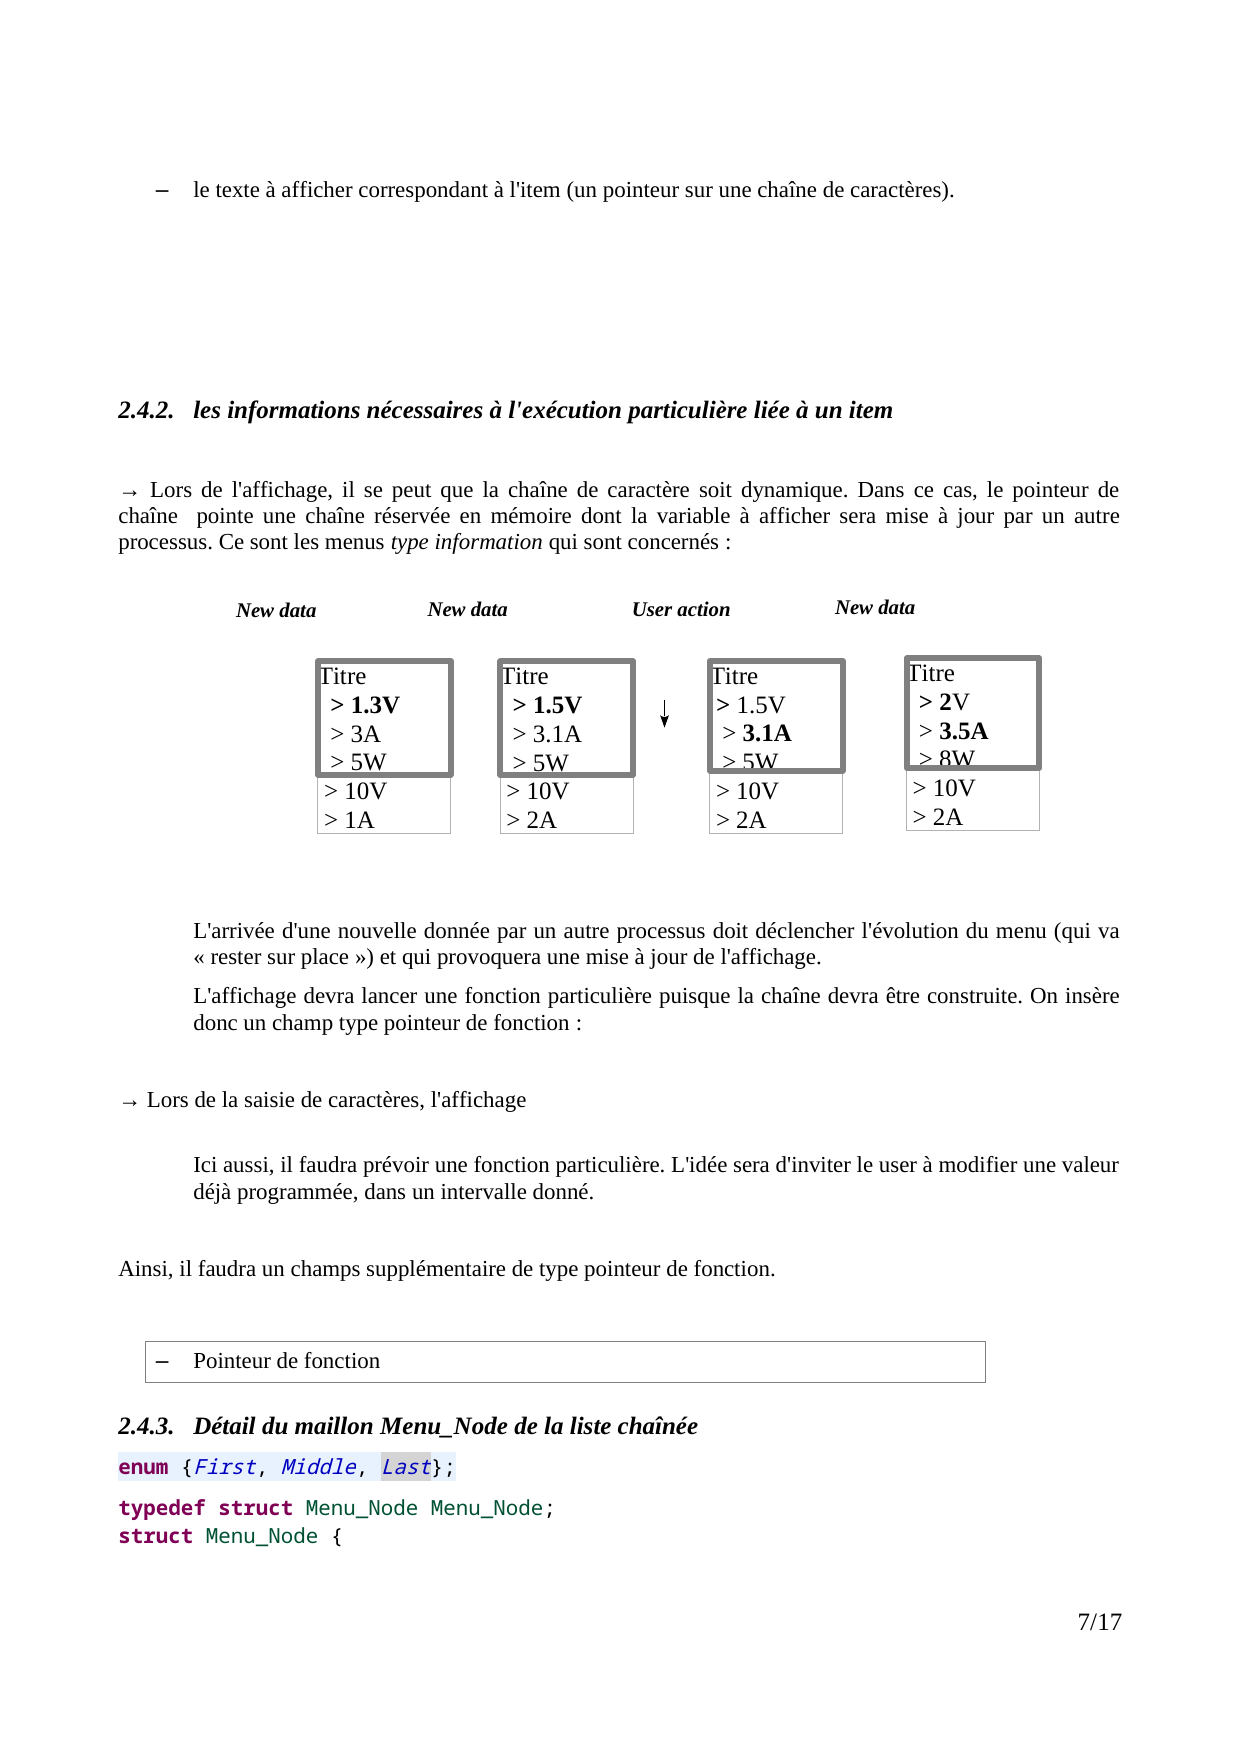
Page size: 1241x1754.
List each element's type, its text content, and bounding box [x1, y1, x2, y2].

subtitle Détail du maillon Menu_Node de la liste chaînée [118, 1411, 1122, 1440]
text typedef struct Menu_Node Menu_Node; [118, 1493, 1122, 1522]
list [986, 1347, 1122, 1373]
list L'arrivée d'une nouvelle donnée par un autre processus doit déclencher l'évolution du menu (qui va « rester sur place ») et qui provoquera une mise à jour de l'affichage. [156, 917, 1122, 970]
subtitle les informations nécessaires à l'exécution particulière liée à un item [118, 396, 1122, 424]
list le texte à afficher correspondant à l'item (un pointeur sur une chaîne de caractères). [156, 176, 1122, 203]
text Ainsi, il faudra un champs supplémentaire de type pointeur de fonction. [118, 1256, 1122, 1282]
text → Lors de l'affichage, il se peut que la chaîne de caractère soit dynamique. Dans ce cas, le pointeur de chaîne pointe une chaîne réservée en mémoire dont la variable à afficher sera mise à jour par un autre processus. Ce sont les menus type information qui sont concernés : [118, 476, 1122, 555]
list L'affichage devra lancer une fonction particulière puisque la chaîne devra être construite. On insère donc un champ type pointeur de fonction : [156, 982, 1122, 1035]
text struct Menu_Node { [118, 1522, 1122, 1550]
text → Lors de la saisie de caractères, l'affichage [118, 1086, 1122, 1113]
list Ici aussi, il faudra prévoir une fonction particulière. L'idée sera d'inviter le user à modifier une valeur déjà programmée, dans un intervalle donné. [156, 1151, 1122, 1204]
text enum {First, Middle, Last}; [118, 1452, 1122, 1481]
list Pointeur de fonction [156, 1347, 985, 1373]
